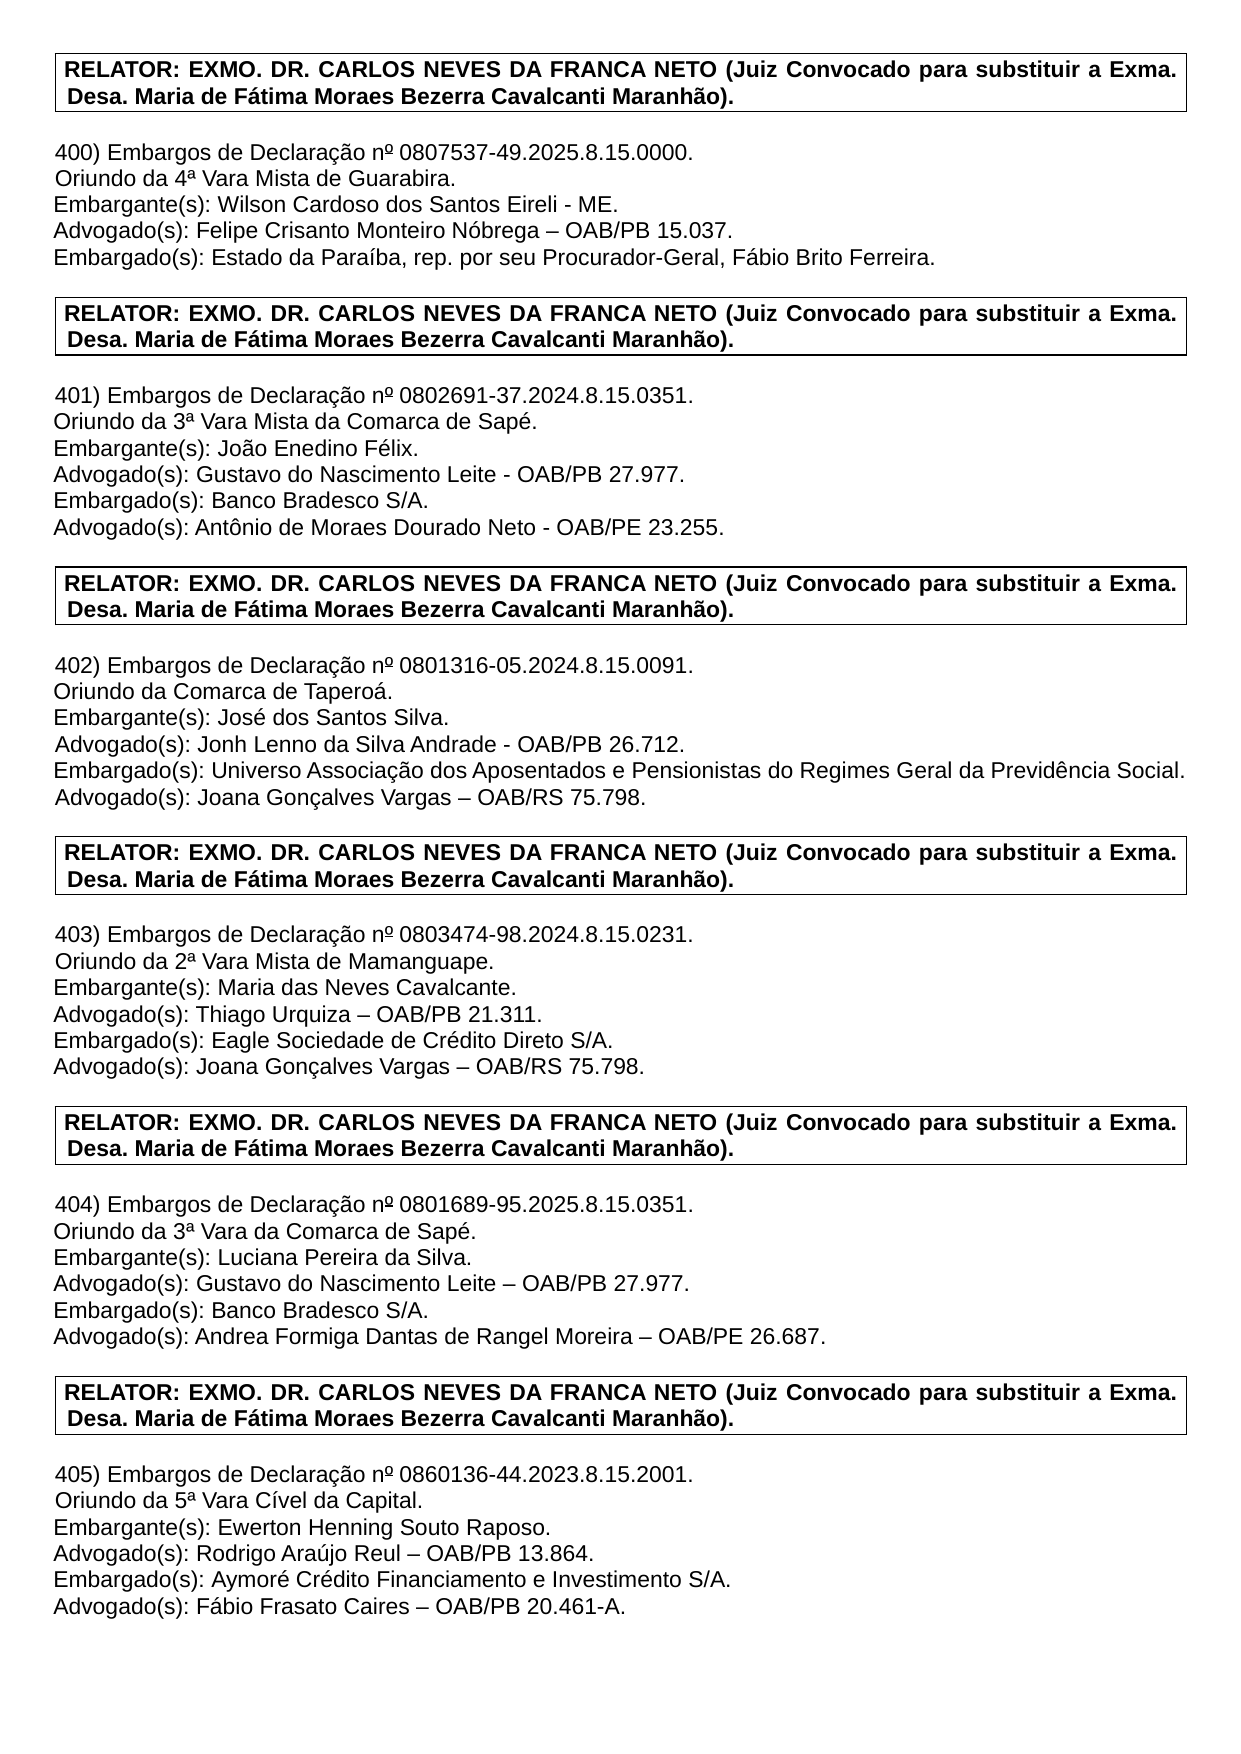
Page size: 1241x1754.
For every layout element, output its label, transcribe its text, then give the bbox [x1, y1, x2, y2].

text Oriundo da 3ª Vara da Comarca de Sapé. [53, 1218, 1187, 1244]
text 400) Embargos de Declaração nº 0807537-49.2025.8.15.0000. [54, 138, 1187, 165]
text Advogado(s): Jonh Lenno da Silva Andrade - OAB/PB 26.712. [54, 731, 1187, 757]
text Advogado(s): Antônio de Moraes Dourado Neto - OAB/PE 23.255. [53, 514, 1187, 540]
text Advogado(s): Felipe Crisanto Monteiro Nóbrega – OAB/PB 15.037. [53, 217, 1187, 244]
text Embargante(s): José dos Santos Silva. [53, 704, 1187, 731]
text Embargante(s): Ewerton Henning Souto Raposo. [53, 1514, 1187, 1540]
text Embargado(s): Aymoré Crédito Financiamento e Investimento S/A. [53, 1566, 1187, 1593]
text Oriundo da 3ª Vara Mista da Comarca de Sapé. [53, 408, 1187, 434]
text Oriundo da 2ª Vara Mista de Mamanguape. [54, 948, 1187, 974]
text RELATOR: EXMO. DR. CARLOS NEVES DA FRANCA NETO (Juiz Convocado para substituir a Exma. Desa. Maria de Fátima Moraes Bezerra Cavalcanti Maranhão). [56, 568, 1186, 624]
text 402) Embargos de Declaração nº 0801316-05.2024.8.15.0091. [54, 652, 1187, 678]
text RELATOR: EXMO. DR. CARLOS NEVES DA FRANCA NETO (Juiz Convocado para substituir a Exma. Desa. Maria de Fátima Moraes Bezerra Cavalcanti Maranhão). [56, 1107, 1186, 1164]
text 403) Embargos de Declaração nº 0803474-98.2024.8.15.0231. [54, 921, 1187, 948]
text 405) Embargos de Declaração nº 0860136-44.2023.8.15.2001. [54, 1461, 1187, 1487]
text Advogado(s): Fábio Frasato Caires – OAB/PB 20.461-A. [53, 1593, 1187, 1619]
text Oriundo da Comarca de Taperoá. [53, 678, 1187, 704]
text Embargado(s): Eagle Sociedade de Crédito Direto S/A. [53, 1027, 1187, 1053]
text RELATOR: EXMO. DR. CARLOS NEVES DA FRANCA NETO (Juiz Convocado para substituir a Exma. Desa. Maria de Fátima Moraes Bezerra Cavalcanti Maranhão). [56, 1377, 1186, 1434]
text RELATOR: EXMO. DR. CARLOS NEVES DA FRANCA NETO (Juiz Convocado para substituir a Exma. Desa. Maria de Fátima Moraes Bezerra Cavalcanti Maranhão). [56, 837, 1186, 894]
text Embargante(s): João Enedino Félix. [53, 434, 1187, 461]
text Advogado(s): Gustavo do Nascimento Leite – OAB/PB 27.977. [53, 1270, 1187, 1297]
text Embargado(s): Universo Associação dos Aposentados e Pensionistas do Regimes Geral da Previdência Social. [53, 757, 1187, 783]
text 404) Embargos de Declaração nº 0801689-95.2025.8.15.0351. [54, 1191, 1187, 1218]
text Embargado(s): Banco Bradesco S/A. [53, 487, 1187, 514]
text Embargado(s): Estado da Paraíba, rep. por seu Procurador-Geral, Fábio Brito Ferreira. [53, 244, 1187, 270]
text Advogado(s): Thiago Urquiza – OAB/PB 21.311. [53, 1001, 1187, 1027]
text Advogado(s): Gustavo do Nascimento Leite - OAB/PB 27.977. [53, 461, 1187, 487]
text Advogado(s): Joana Gonçalves Vargas – OAB/RS 75.798. [53, 1053, 1187, 1079]
text RELATOR: EXMO. DR. CARLOS NEVES DA FRANCA NETO (Juiz Convocado para substituir a Exma. Desa. Maria de Fátima Moraes Bezerra Cavalcanti Maranhão). [56, 298, 1186, 354]
text Embargante(s): Luciana Pereira da Silva. [53, 1244, 1187, 1270]
text Advogado(s): Joana Gonçalves Vargas – OAB/RS 75.798. [54, 783, 1187, 810]
text Oriundo da 4ª Vara Mista de Guarabira. [54, 165, 1187, 191]
text Oriundo da 5ª Vara Cível da Capital. [54, 1487, 1187, 1514]
text Embargado(s): Banco Bradesco S/A. [53, 1297, 1187, 1323]
text RELATOR: EXMO. DR. CARLOS NEVES DA FRANCA NETO (Juiz Convocado para substituir a Exma. Desa. Maria de Fátima Moraes Bezerra Cavalcanti Maranhão). [56, 54, 1186, 111]
text 401) Embargos de Declaração nº 0802691-37.2024.8.15.0351. [54, 382, 1187, 408]
text Embargante(s): Maria das Neves Cavalcante. [53, 974, 1187, 1001]
text Advogado(s): Andrea Formiga Dantas de Rangel Moreira – OAB/PE 26.687. [53, 1323, 1187, 1349]
text Embargante(s): Wilson Cardoso dos Santos Eireli - ME. [53, 191, 1187, 217]
text Advogado(s): Rodrigo Araújo Reul – OAB/PB 13.864. [53, 1540, 1187, 1566]
